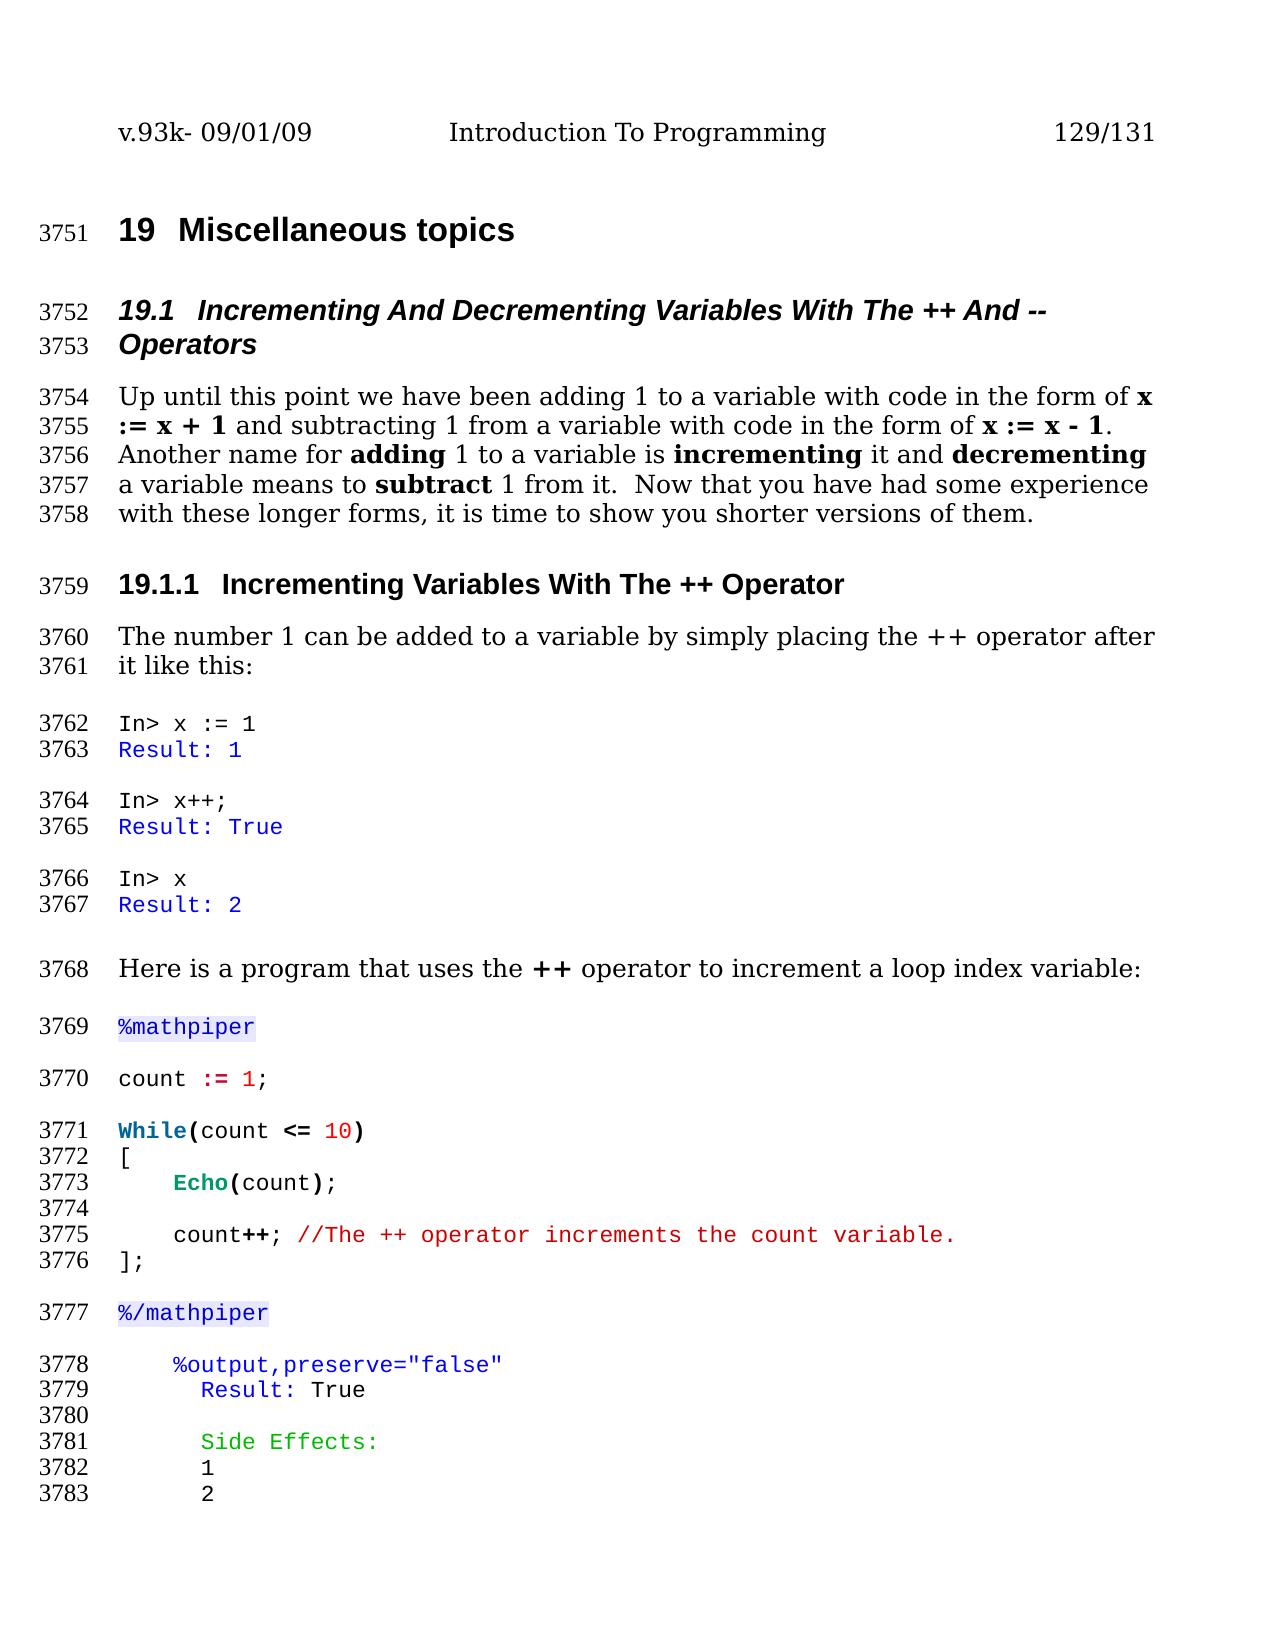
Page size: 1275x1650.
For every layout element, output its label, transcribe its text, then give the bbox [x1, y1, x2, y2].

text Echo(count); [118, 1171, 1157, 1197]
text Result: 1 [118, 738, 1157, 764]
text count++; //The ++ operator increments the count variable. [118, 1223, 1157, 1249]
text %/mathpiper [118, 1301, 1157, 1327]
text %output,preserve="false" [118, 1353, 1157, 1379]
text Result: True [118, 1379, 1157, 1405]
text Result: 2 [118, 893, 1157, 919]
text Up until this point we have been adding 1 to a variable with code in the form of x := x + 1 and subtracting 1 from a variable with code in the form of x := x - 1. Another name for adding 1 to a variable is incrementing it and decrementing a variable means to subtract 1 from it. Now that you have had some experience with these longer forms, it is time to show you shorter versions of them. [118, 381, 1157, 528]
text In> x++; [118, 790, 1157, 816]
text In> x [118, 868, 1157, 893]
text Here is a program that uses the ++ operator to increment a loop index variable: [118, 954, 1157, 984]
text Side Effects: [118, 1431, 1157, 1457]
text %mathpiper [118, 1016, 1157, 1042]
text [ [118, 1145, 1157, 1171]
text 1 [118, 1457, 1157, 1483]
text count := 1; [118, 1068, 1157, 1093]
text In> x := 1 [118, 712, 1157, 738]
subtitle Miscellaneous topics [118, 210, 1157, 248]
text While(count <= 10) [118, 1119, 1157, 1145]
text Result: True [118, 816, 1157, 842]
text The number 1 can be added to a variable by simply placing the ++ operator after it like this: [118, 622, 1157, 680]
subtitle Incrementing Variables With The ++ Operator [118, 567, 1157, 601]
text ]; [118, 1249, 1157, 1275]
text 2 [118, 1483, 1157, 1508]
subtitle Incrementing And Decrementing Variables With The ++ And -- Operators [118, 293, 1157, 361]
